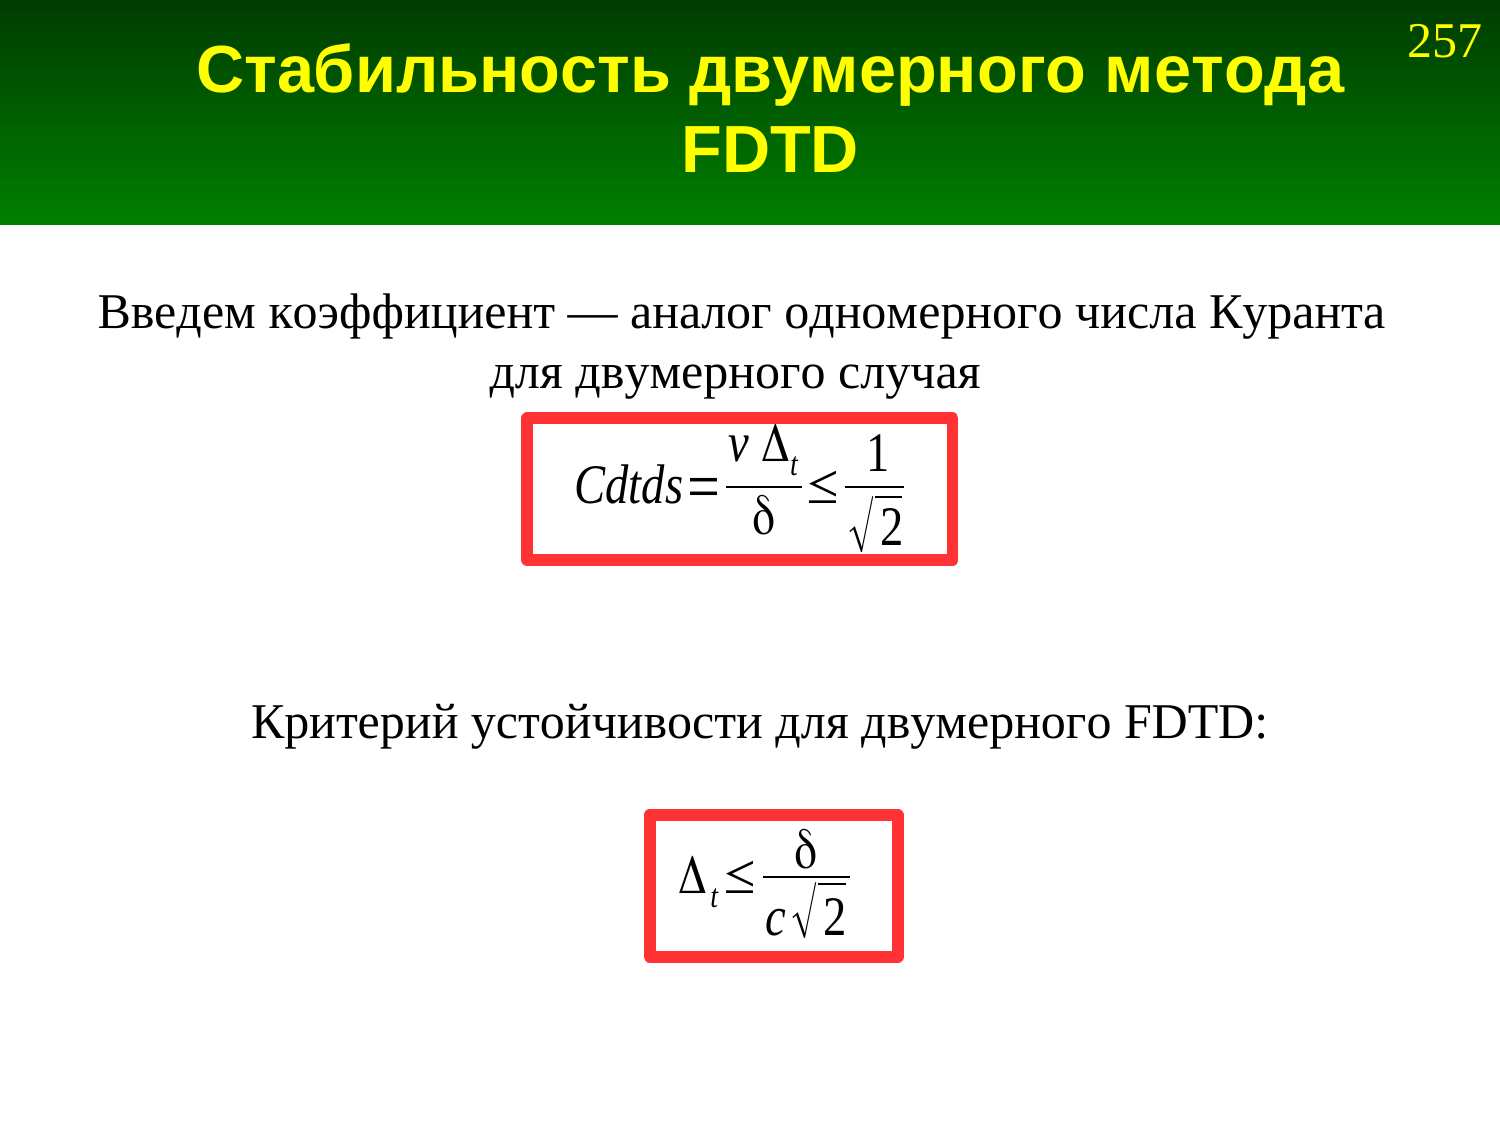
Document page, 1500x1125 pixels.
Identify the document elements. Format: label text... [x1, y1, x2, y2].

text_box Критерий устойчивости для двумерного FDTD: [236, 681, 1284, 756]
text_box Введем коэффициент — аналог одномерного числа Куранта для двумерного случая [82, 271, 1401, 407]
title Стабильность двумерного метода FDTD [100, 7, 1441, 204]
chart [562, 424, 919, 554]
chart [666, 826, 863, 948]
